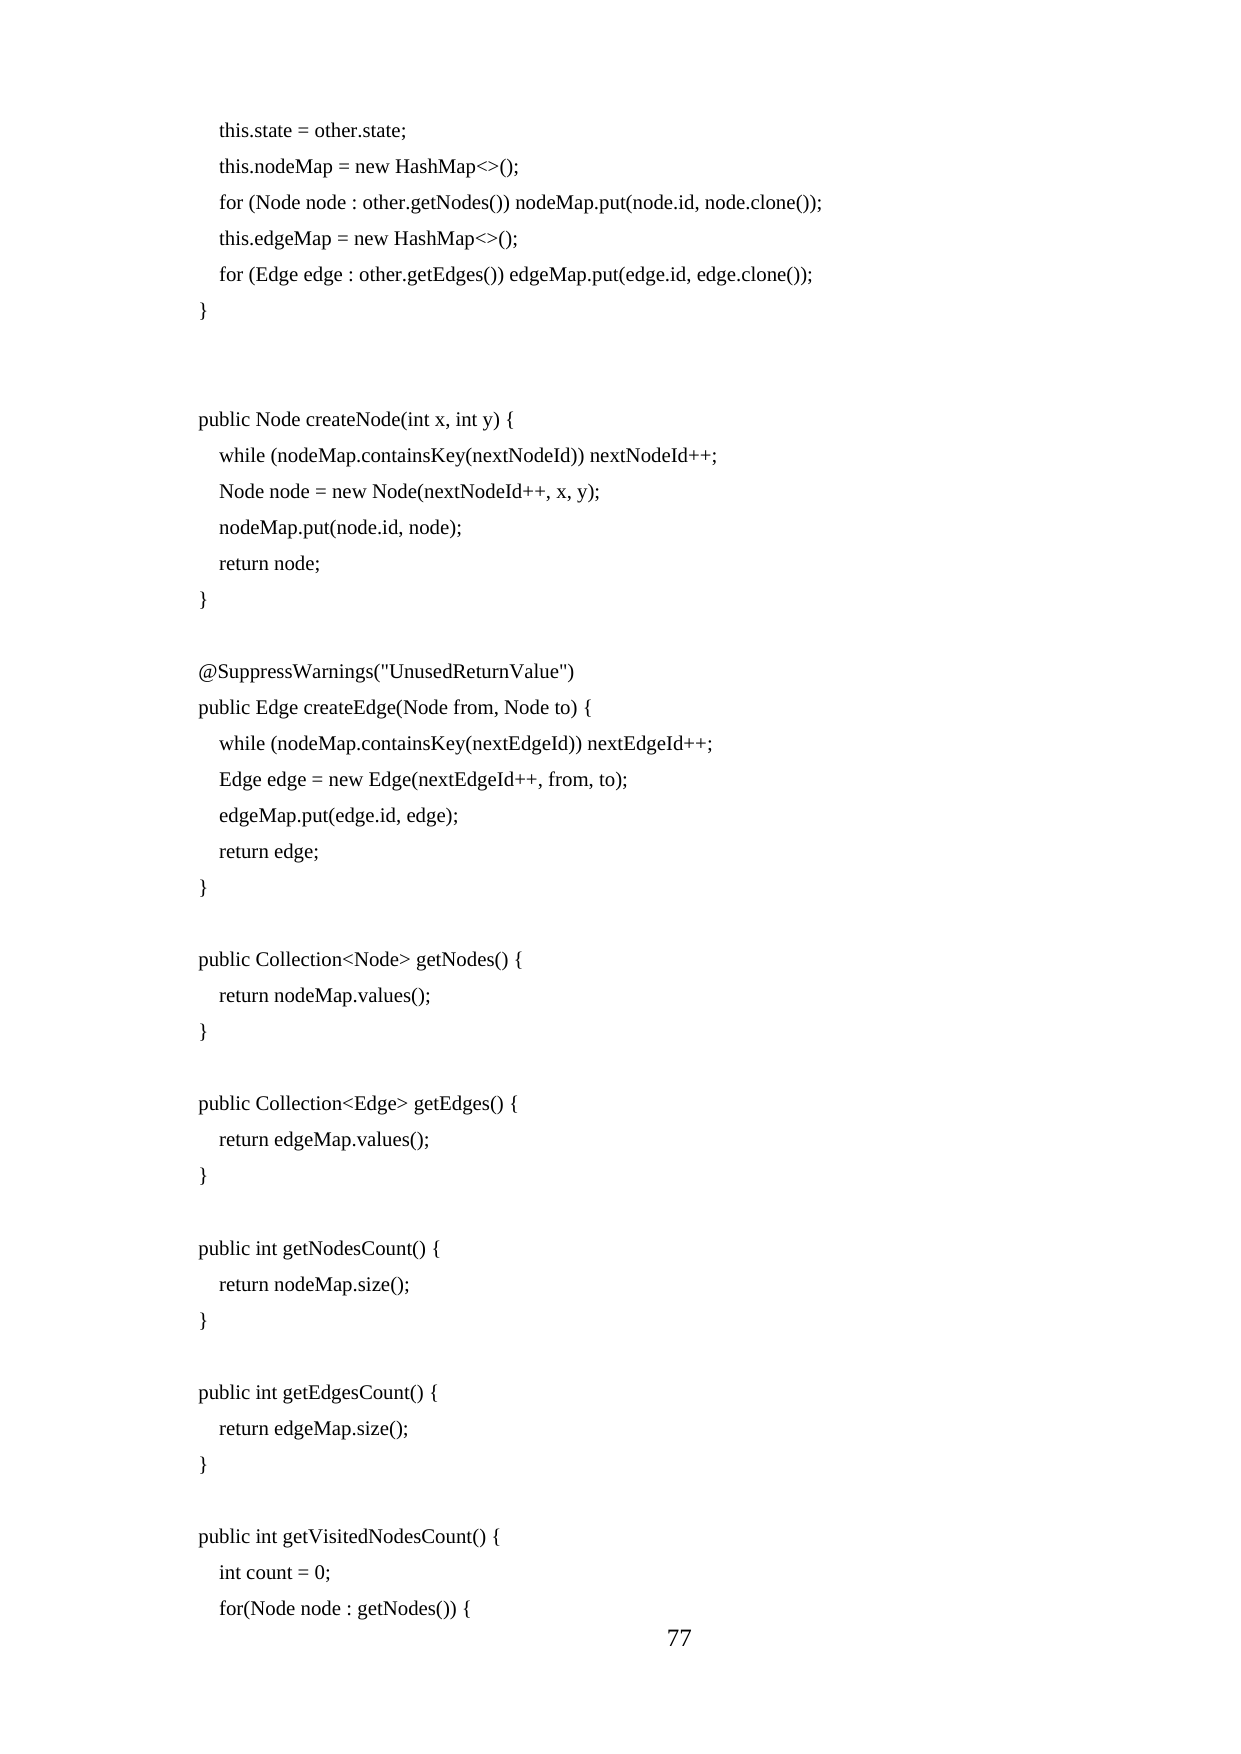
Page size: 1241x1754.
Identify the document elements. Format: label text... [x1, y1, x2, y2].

text public Node createNode(int x, int y) { [177, 406, 1181, 431]
text for(Node node : getNodes()) { [177, 1596, 1181, 1620]
text return nodeMap.size(); [177, 1271, 1181, 1296]
text this.nodeMap = new HashMap<>(); [177, 154, 1181, 178]
text return node; [177, 551, 1181, 575]
text return edgeMap.values(); [177, 1127, 1181, 1151]
text while (nodeMap.containsKey(nextEdgeId)) nextEdgeId++; [177, 731, 1181, 755]
text edgeMap.put(edge.id, edge); [177, 803, 1181, 827]
text public int getEdgesCount() { [177, 1379, 1181, 1404]
text public Collection<Edge> getEdges() { [177, 1091, 1181, 1115]
text } [177, 1019, 1181, 1043]
text Node node = new Node(nextNodeId++, x, y); [177, 478, 1181, 503]
text public int getVisitedNodesCount() { [177, 1524, 1181, 1548]
text return nodeMap.values(); [177, 983, 1181, 1007]
text } [177, 587, 1181, 611]
text int count = 0; [177, 1560, 1181, 1584]
text nodeMap.put(node.id, node); [177, 514, 1181, 539]
text } [177, 1452, 1181, 1476]
text } [177, 875, 1181, 899]
text } [177, 298, 1181, 322]
text for (Edge edge : other.getEdges()) edgeMap.put(edge.id, edge.clone()); [177, 262, 1181, 286]
text while (nodeMap.containsKey(nextNodeId)) nextNodeId++; [177, 442, 1181, 467]
text this.edgeMap = new HashMap<>(); [177, 226, 1181, 250]
text } [177, 1163, 1181, 1187]
text Edge edge = new Edge(nextEdgeId++, from, to); [177, 767, 1181, 791]
text public Edge createEdge(Node from, Node to) { [177, 695, 1181, 719]
text for (Node node : other.getNodes()) nodeMap.put(node.id, node.clone()); [177, 190, 1181, 214]
text @SuppressWarnings("UnusedReturnValue") [177, 659, 1181, 683]
text this.state = other.state; [177, 118, 1181, 142]
text return edge; [177, 839, 1181, 863]
text public int getNodesCount() { [177, 1235, 1181, 1259]
text return edgeMap.size(); [177, 1416, 1181, 1440]
text public Collection<Node> getNodes() { [177, 947, 1181, 971]
text } [177, 1307, 1181, 1332]
